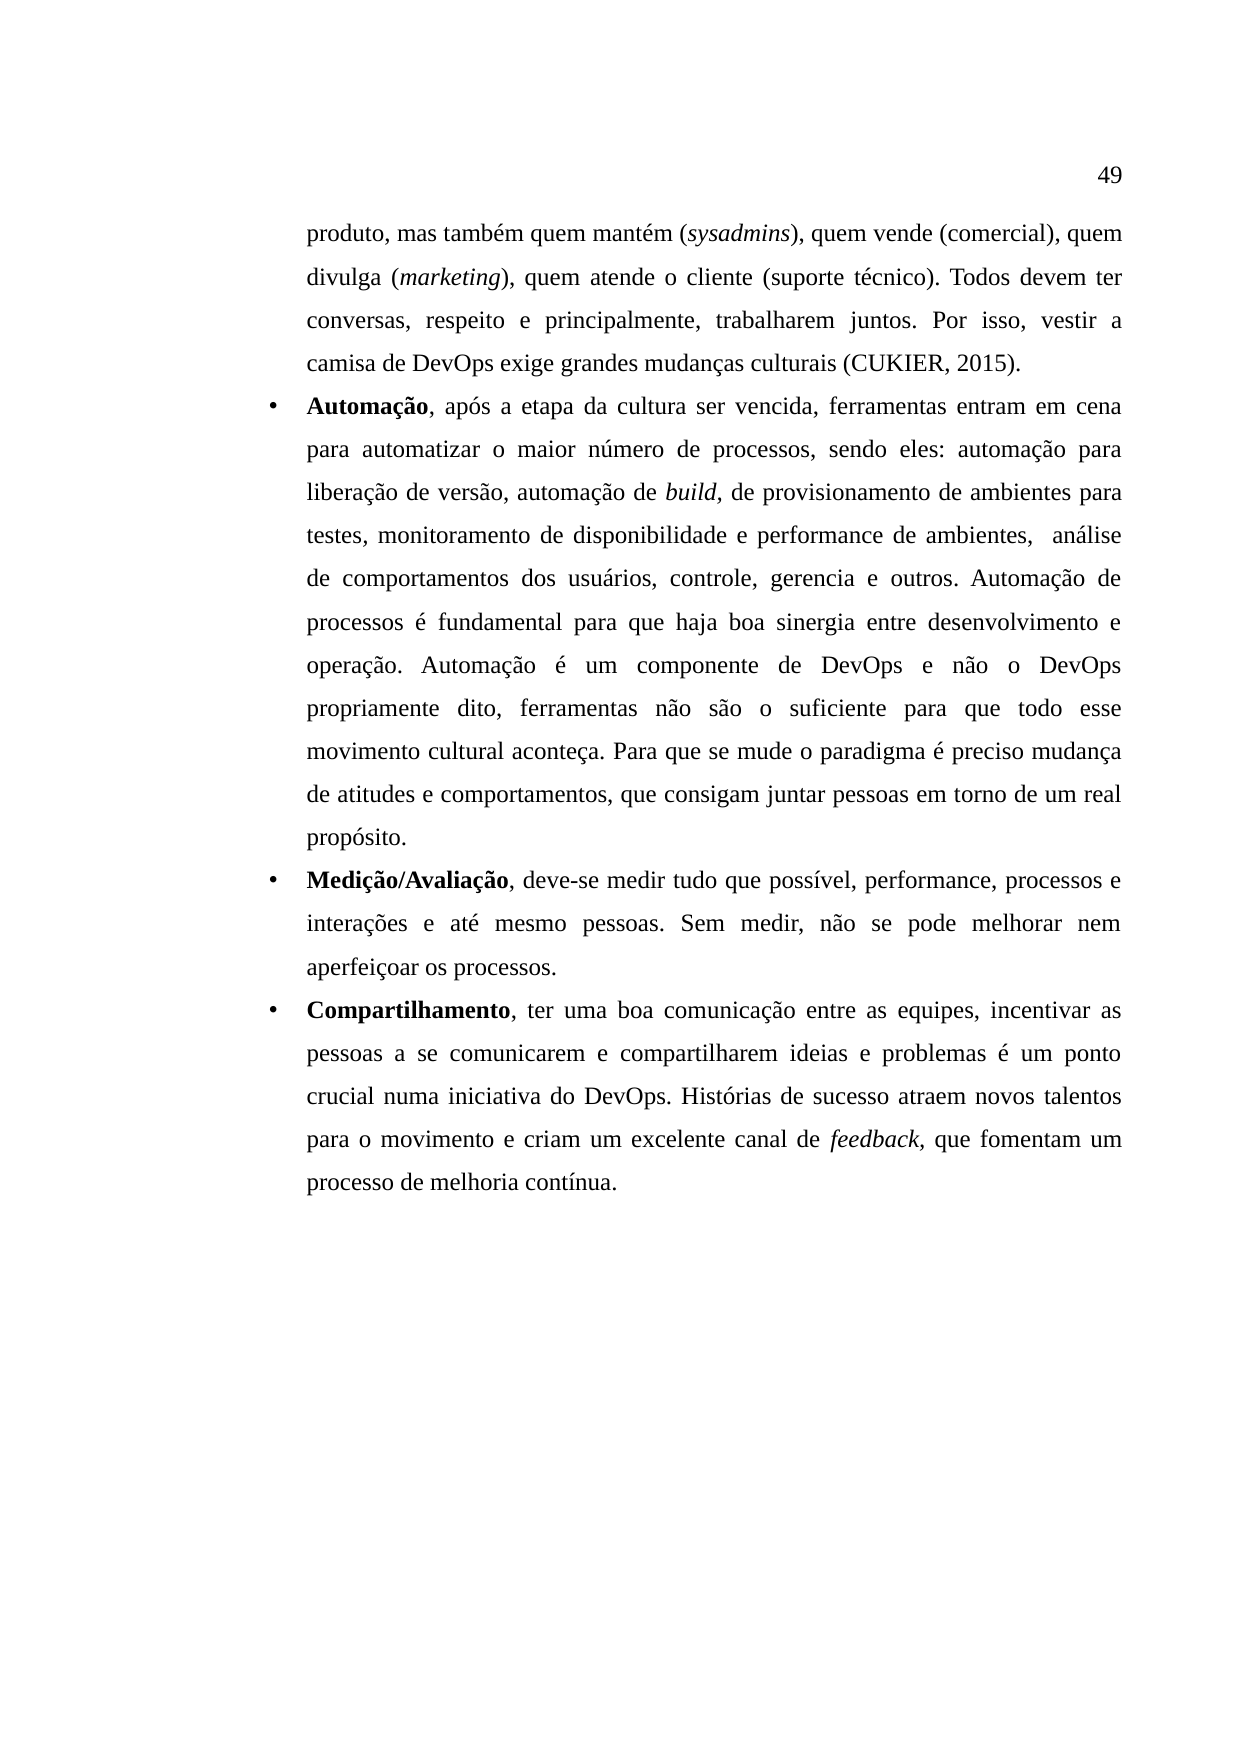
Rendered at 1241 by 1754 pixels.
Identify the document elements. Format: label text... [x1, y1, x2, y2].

list produto, mas também quem mantém (sysadmins), quem vende (comercial), quem divulga (marketing), quem atende o cliente (suporte técnico). Todos devem ter conversas, respeito e principalmente, trabalharem juntos. Por isso, vestir a camisa de DevOps exige grandes mudanças culturais (CUKIER, 2015). [269, 218, 1122, 377]
list Automação, após a etapa da cultura ser vencida, ferramentas entram em cena para automatizar o maior número de processos, sendo eles: automação para liberação de versão, automação de build, de provisionamento de ambientes para testes, monitoramento de disponibilidade e performance de ambientes, análise de comportamentos dos usuários, controle, gerencia e outros. Automação de processos é fundamental para que haja boa sinergia entre desenvolvimento e operação. Automação é um componente de DevOps e não o DevOps propriamente dito, ferramentas não são o suficiente para que todo esse movimento cultural aconteça. Para que se mude o paradigma é preciso mudança de atitudes e comportamentos, que consigam juntar pessoas em torno de um real propósito. [269, 391, 1122, 851]
list Compartilhamento, ter uma boa comunicação entre as equipes, incentivar as pessoas a se comunicarem e compartilharem ideias e problemas é um ponto crucial numa iniciativa do DevOps. Histórias de sucesso atraem novos talentos para o movimento e criam um excelente canal de feedback, que fomentam um processo de melhoria contínua. [269, 995, 1122, 1196]
list Medição/Avaliação, deve-se medir tudo que possível, performance, processos e interações e até mesmo pessoas. Sem medir, não se pode melhorar nem aperfeiçoar os processos. [269, 865, 1122, 980]
